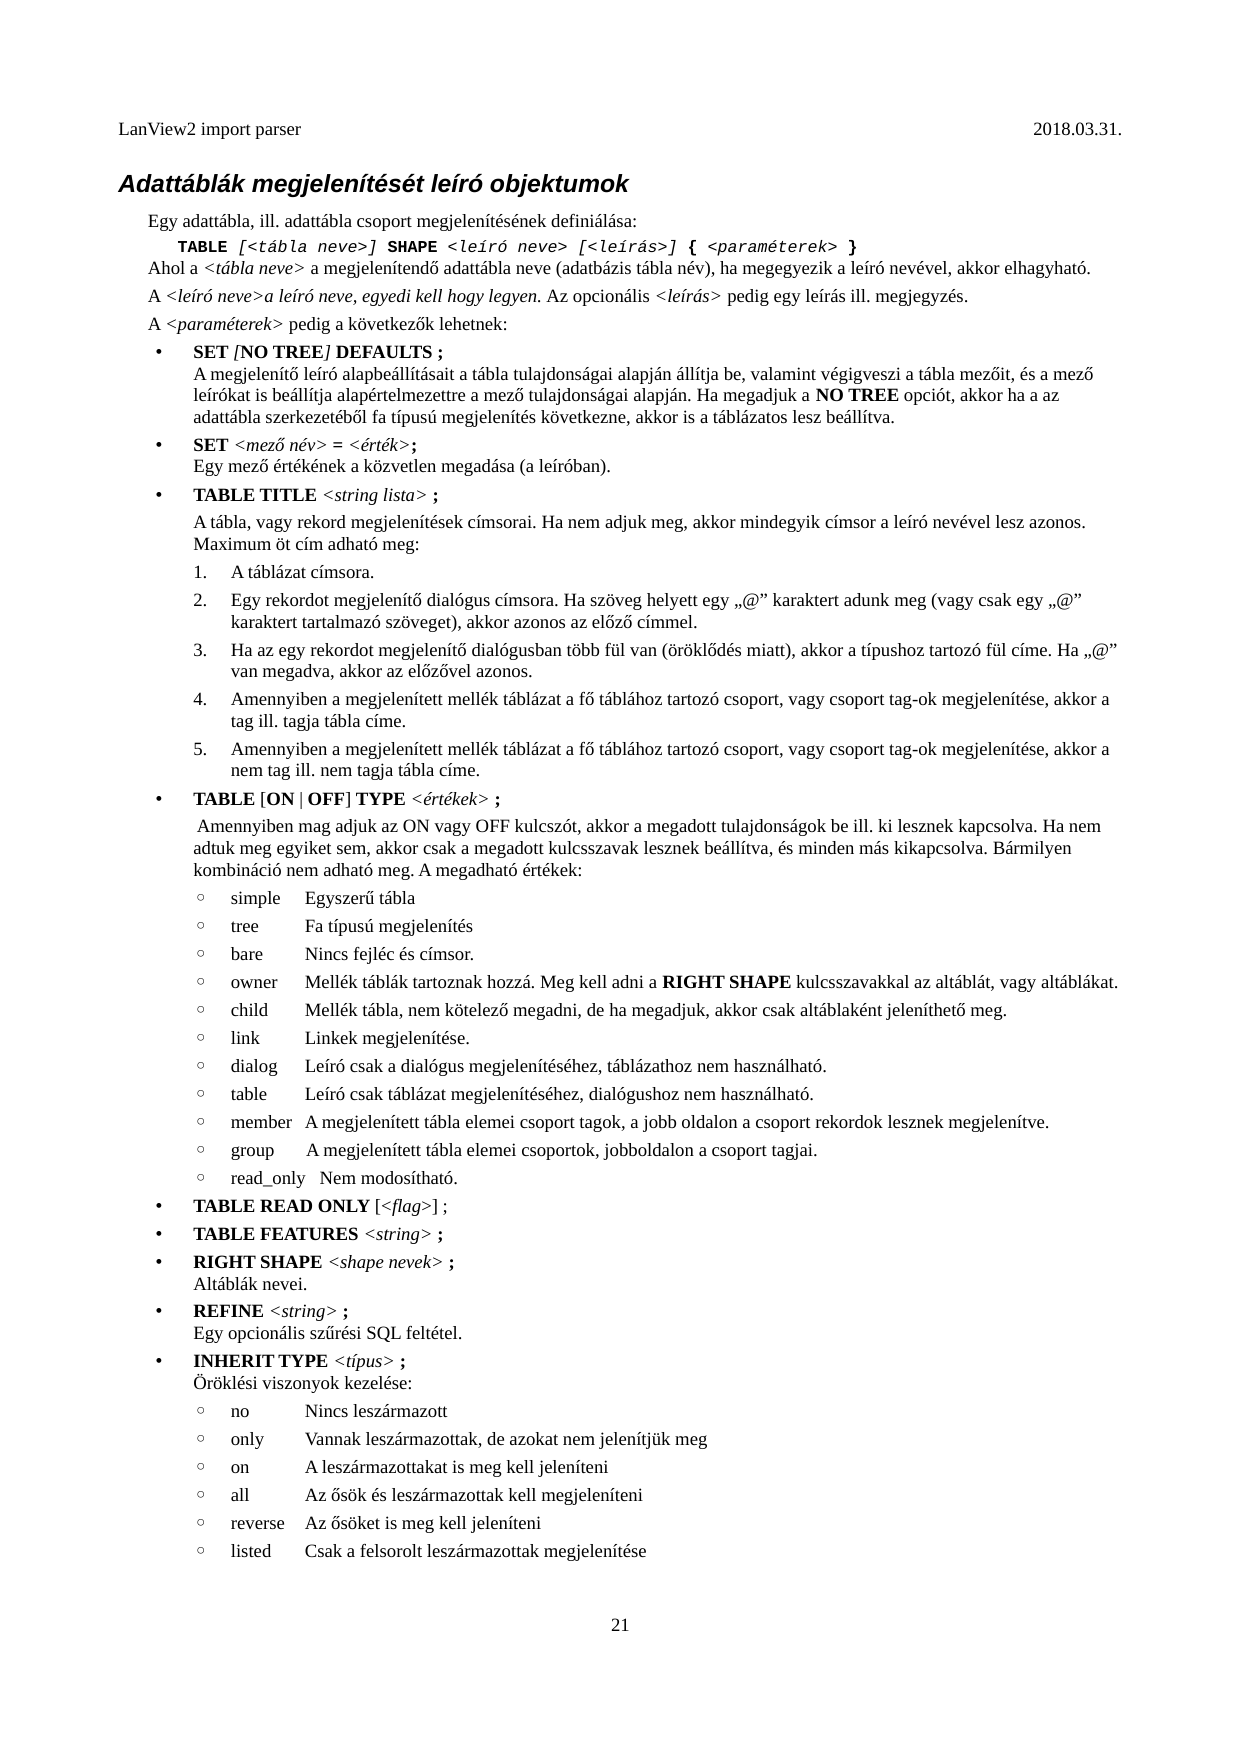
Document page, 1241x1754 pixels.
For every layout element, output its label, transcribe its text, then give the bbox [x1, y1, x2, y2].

text A <leíró neve>a leíró neve, egyedi kell hogy legyen. Az opcionális <leírás> pedig egy leírás ill. megjegyzés. [118, 285, 1122, 307]
list bare Nincs fejléc és címsor. [193, 943, 1122, 964]
list all Az ősök és leszármazottak kell megjeleníteni [193, 1484, 1122, 1505]
list TABLE [ON | OFF] TYPE <értékek> ; [156, 787, 1122, 809]
text A <paraméterek> pedig a következők lehetnek: [118, 313, 1122, 335]
list tree Fa típusú megjelenítés [193, 914, 1122, 936]
list Ha az egy rekordot megjelenítő dialógusban több fül van (öröklődés miatt), akkor a típushoz tartozó fül címe. Ha „@” van megadva, akkor az előzővel azonos. [193, 639, 1122, 682]
list table Leíró csak táblázat megjelenítéséhez, dialógushoz nem használható. [193, 1083, 1122, 1104]
list group A megjelenített tábla elemei csoportok, jobboldalon a csoport tagjai. [193, 1139, 1122, 1160]
list owner Mellék táblák tartoznak hozzá. Meg kell adni a RIGHT SHAPE kulcsszavakkal az altáblát, vagy altáblákat. [193, 971, 1122, 992]
list REFINE <string> ; Egy opcionális szűrési SQL feltétel. [156, 1300, 1122, 1343]
list on A leszármazottakat is meg kell jeleníteni [193, 1456, 1122, 1477]
list A táblázat címsora. [193, 561, 1122, 583]
subtitle Adattáblák megjelenítését leíró objektumok [118, 169, 1122, 198]
list TABLE FEATURES <string> ; [156, 1223, 1122, 1244]
list RIGHT SHAPE <shape nevek> ; Altáblák nevei. [156, 1251, 1122, 1294]
list member A megjelenített tábla elemei csoport tagok, a jobb oldalon a csoport rekordok lesznek megjelenítve. [193, 1111, 1122, 1132]
list read_only Nem modosítható. [193, 1167, 1122, 1188]
list listed Csak a felsorolt leszármazottak megjelenítése [193, 1540, 1122, 1561]
list SET [NO TREE] DEFAULTS ; A megjelenítő leíró alapbeállításait a tábla tulajdonságai alapján állítja be, valamint végigveszi a tábla mezőit, és a mező leírókat is beállítja alapértelmezettre a mező tulajdonságai alapján. Ha megadjuk a NO TREE opciót, akkor ha a az adattábla szerkezetéből fa típusú megjelenítés következne, akkor is a táblázatos lesz beállítva. [156, 341, 1122, 427]
list link Linkek megjelenítése. [193, 1027, 1122, 1048]
list reverse Az ősöket is meg kell jeleníteni [193, 1512, 1122, 1533]
list child Mellék tábla, nem kötelező megadni, de ha megadjuk, akkor csak altáblaként jeleníthető meg. [193, 999, 1122, 1020]
text Egy adattábla, ill. adattábla csoport megjelenítésének definiálása: [118, 210, 1122, 232]
list TABLE TITLE <string lista> ; [156, 483, 1122, 505]
list simple Egyszerű tábla [193, 887, 1122, 908]
list Amennyiben a megjelenített mellék táblázat a fő táblához tartozó csoport, vagy csoport tag-ok megjelenítése, akkor a tag ill. tagja tábla címe. [193, 688, 1122, 731]
text TABLE [<tábla neve>] SHAPE <leíró neve> [<leírás>] { <paraméterek> } [177, 238, 1122, 257]
list no Nincs leszármazott [193, 1399, 1122, 1421]
list Egy rekordot megjelenítő dialógus címsora. Ha szöveg helyett egy „@” karaktert adunk meg (vagy csak egy „@” karaktert tartalmazó szöveget), akkor azonos az előző címmel. [193, 589, 1122, 632]
list INHERIT TYPE <típus> ; Öröklési viszonyok kezelése: [156, 1350, 1122, 1393]
text Ahol a <tábla neve> a megjelenítendő adattábla neve (adatbázis tábla név), ha megegyezik a leíró nevével, akkor elhagyható. [118, 257, 1122, 279]
list Amennyiben a megjelenített mellék táblázat a fő táblához tartozó csoport, vagy csoport tag-ok megjelenítése, akkor a nem tag ill. nem tagja tábla címe. [193, 738, 1122, 781]
list only Vannak leszármazottak, de azokat nem jelenítjük meg [193, 1428, 1122, 1449]
list TABLE READ ONLY [<flag>] ; [156, 1195, 1122, 1216]
list A tábla, vagy rekord megjelenítések címsorai. Ha nem adjuk meg, akkor mindegyik címsor a leíró nevével lesz azonos. Maximum öt cím adható meg: [156, 511, 1122, 554]
list dialog Leíró csak a dialógus megjelenítéséhez, táblázathoz nem használható. [193, 1055, 1122, 1076]
list SET <mező név> = <érték>; Egy mező értékének a közvetlen megadása (a leíróban). [156, 434, 1122, 477]
list Amennyiben mag adjuk az ON vagy OFF kulcszót, akkor a megadott tulajdonságok be ill. ki lesznek kapcsolva. Ha nem adtuk meg egyiket sem, akkor csak a megadott kulcsszavak lesznek beállítva, és minden más kikapcsolva. Bármilyen kombináció nem adható meg. A megadható értékek: [156, 815, 1122, 880]
